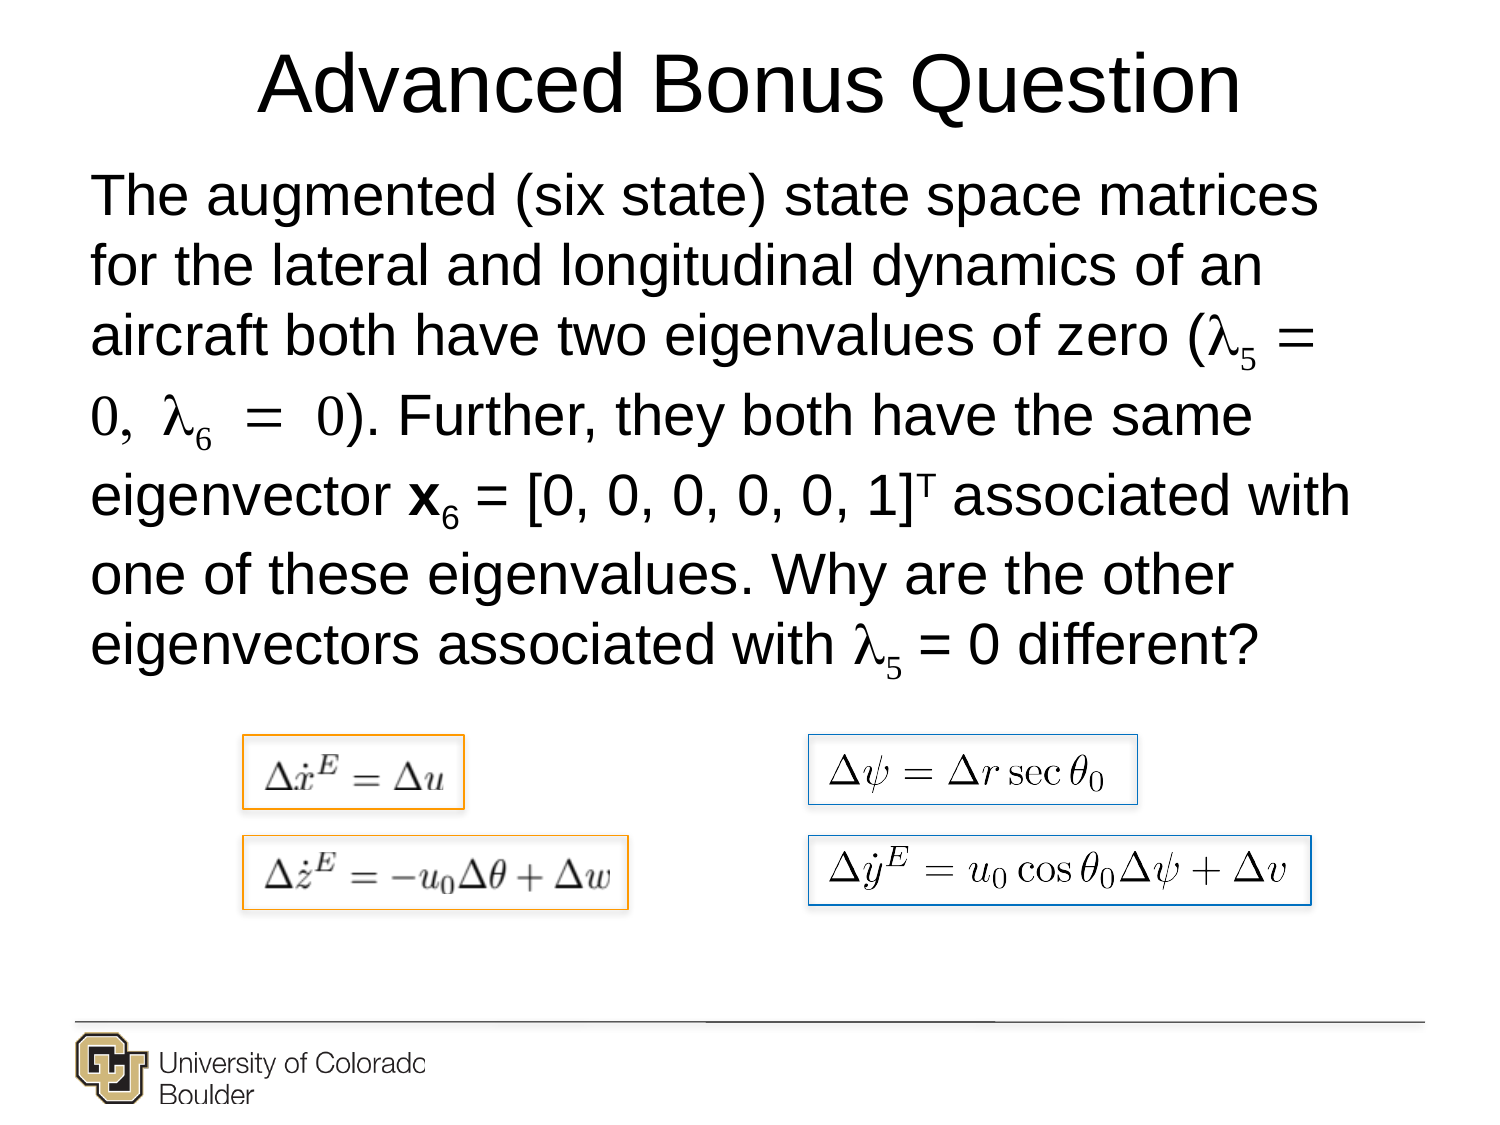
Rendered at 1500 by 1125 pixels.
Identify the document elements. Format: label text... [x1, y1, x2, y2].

picture [829, 846, 1286, 890]
picture [829, 754, 1103, 793]
title Advanced Bonus Question [75, 18, 1425, 140]
picture [264, 754, 444, 790]
list The augmented (six state) state space matrices for the lateral and longitudinal dynamics of an aircraft both have two eigenvalues of zero (l5 = 0, l6 = 0). Further, they both have the same eigenvector x6 = [0, 0, 0, 0, 0, 1]T associated with one of these eigenvalues. Why are the other eigenvectors associated with l5 = 0 different? [75, 149, 1392, 1005]
picture [264, 852, 610, 894]
